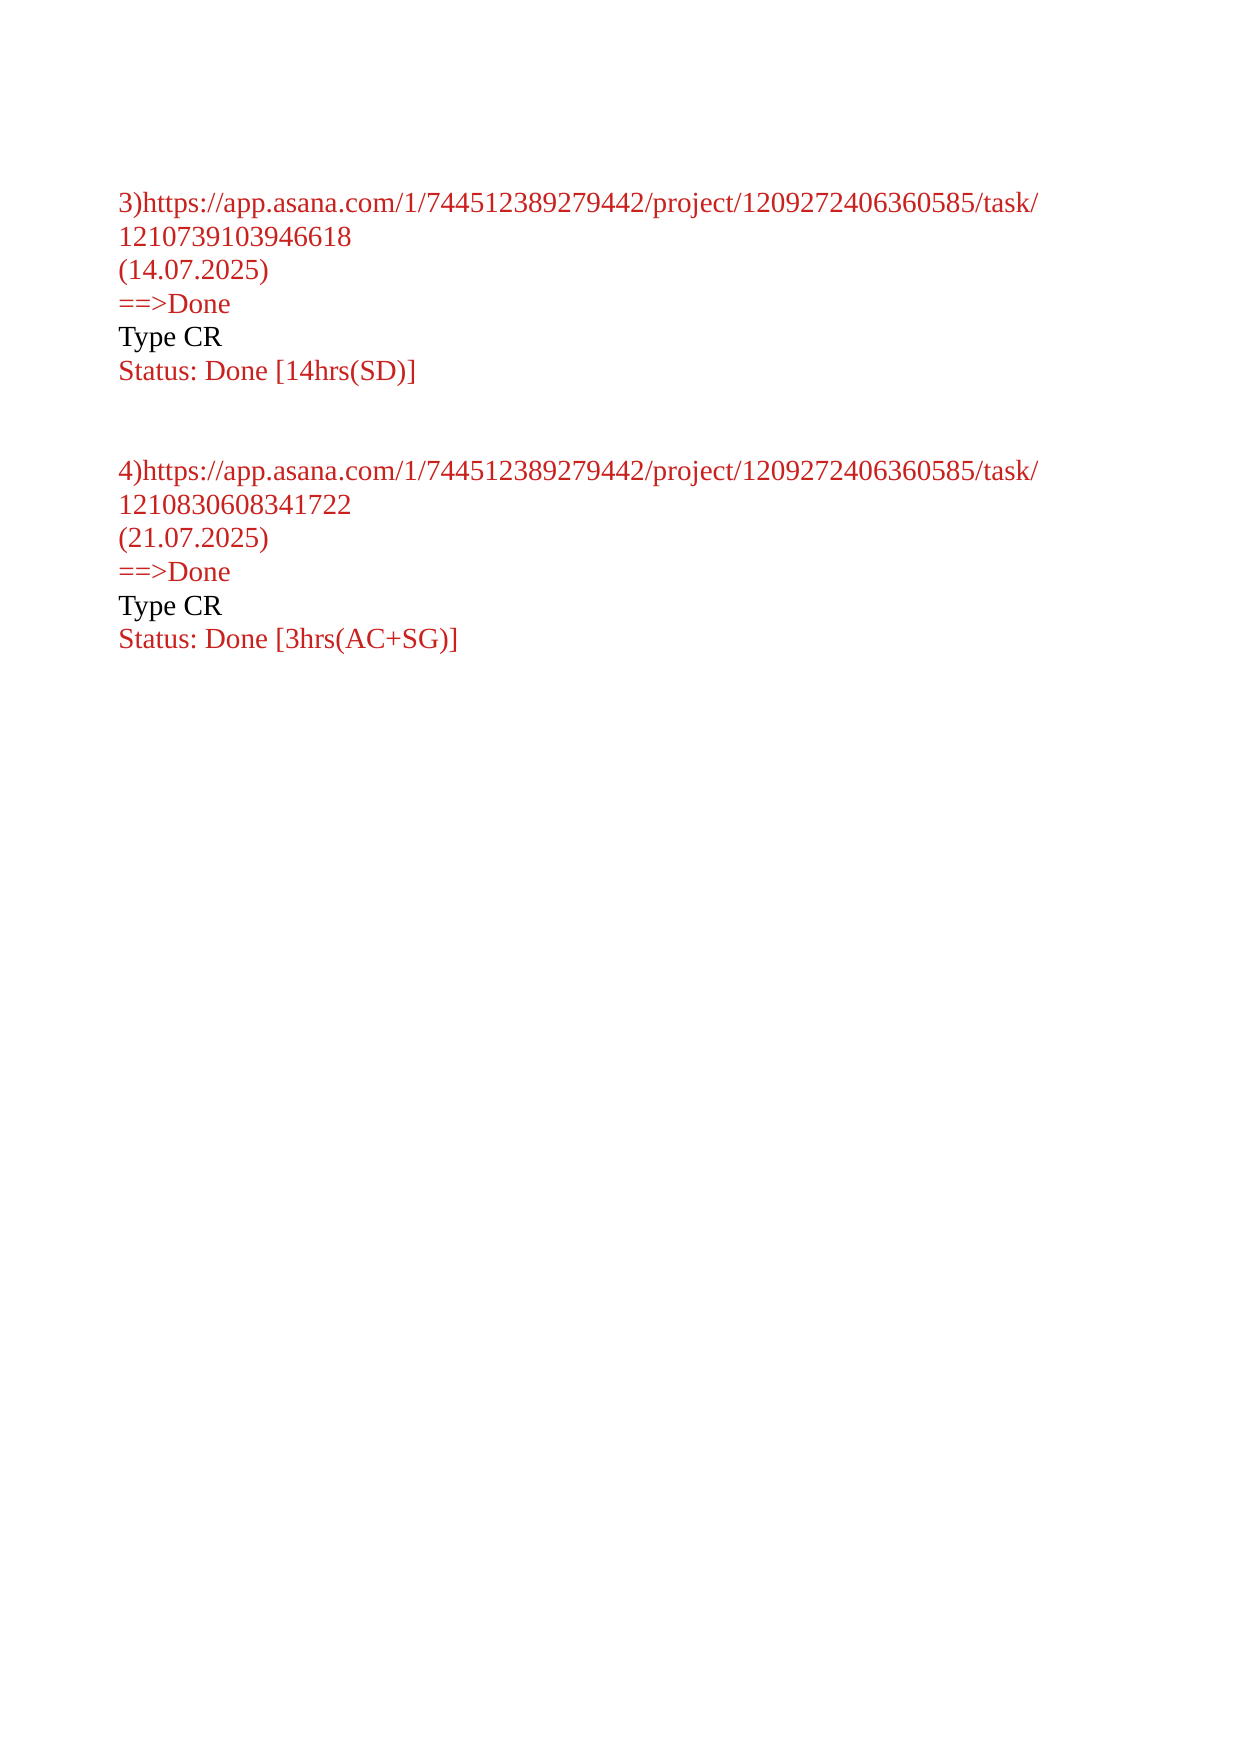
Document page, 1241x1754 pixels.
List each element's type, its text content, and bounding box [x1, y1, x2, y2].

text (14.07.2025) [118, 252, 1122, 286]
text Type CR [118, 319, 1122, 353]
text ==>Done [118, 286, 1122, 319]
text Status: Done [3hrs(AC+SG)] [118, 621, 1122, 655]
text 3)https://app.asana.com/1/744512389279442/project/1209272406360585/task/1210739103946618 [118, 185, 1122, 252]
text Status: Done [14hrs(SD)] [118, 353, 1122, 386]
text Type CR [118, 588, 1122, 621]
text (21.07.2025) [118, 521, 1122, 554]
text 4)https://app.asana.com/1/744512389279442/project/1209272406360585/task/1210830608341722 [118, 453, 1122, 521]
text ==>Done [118, 554, 1122, 588]
